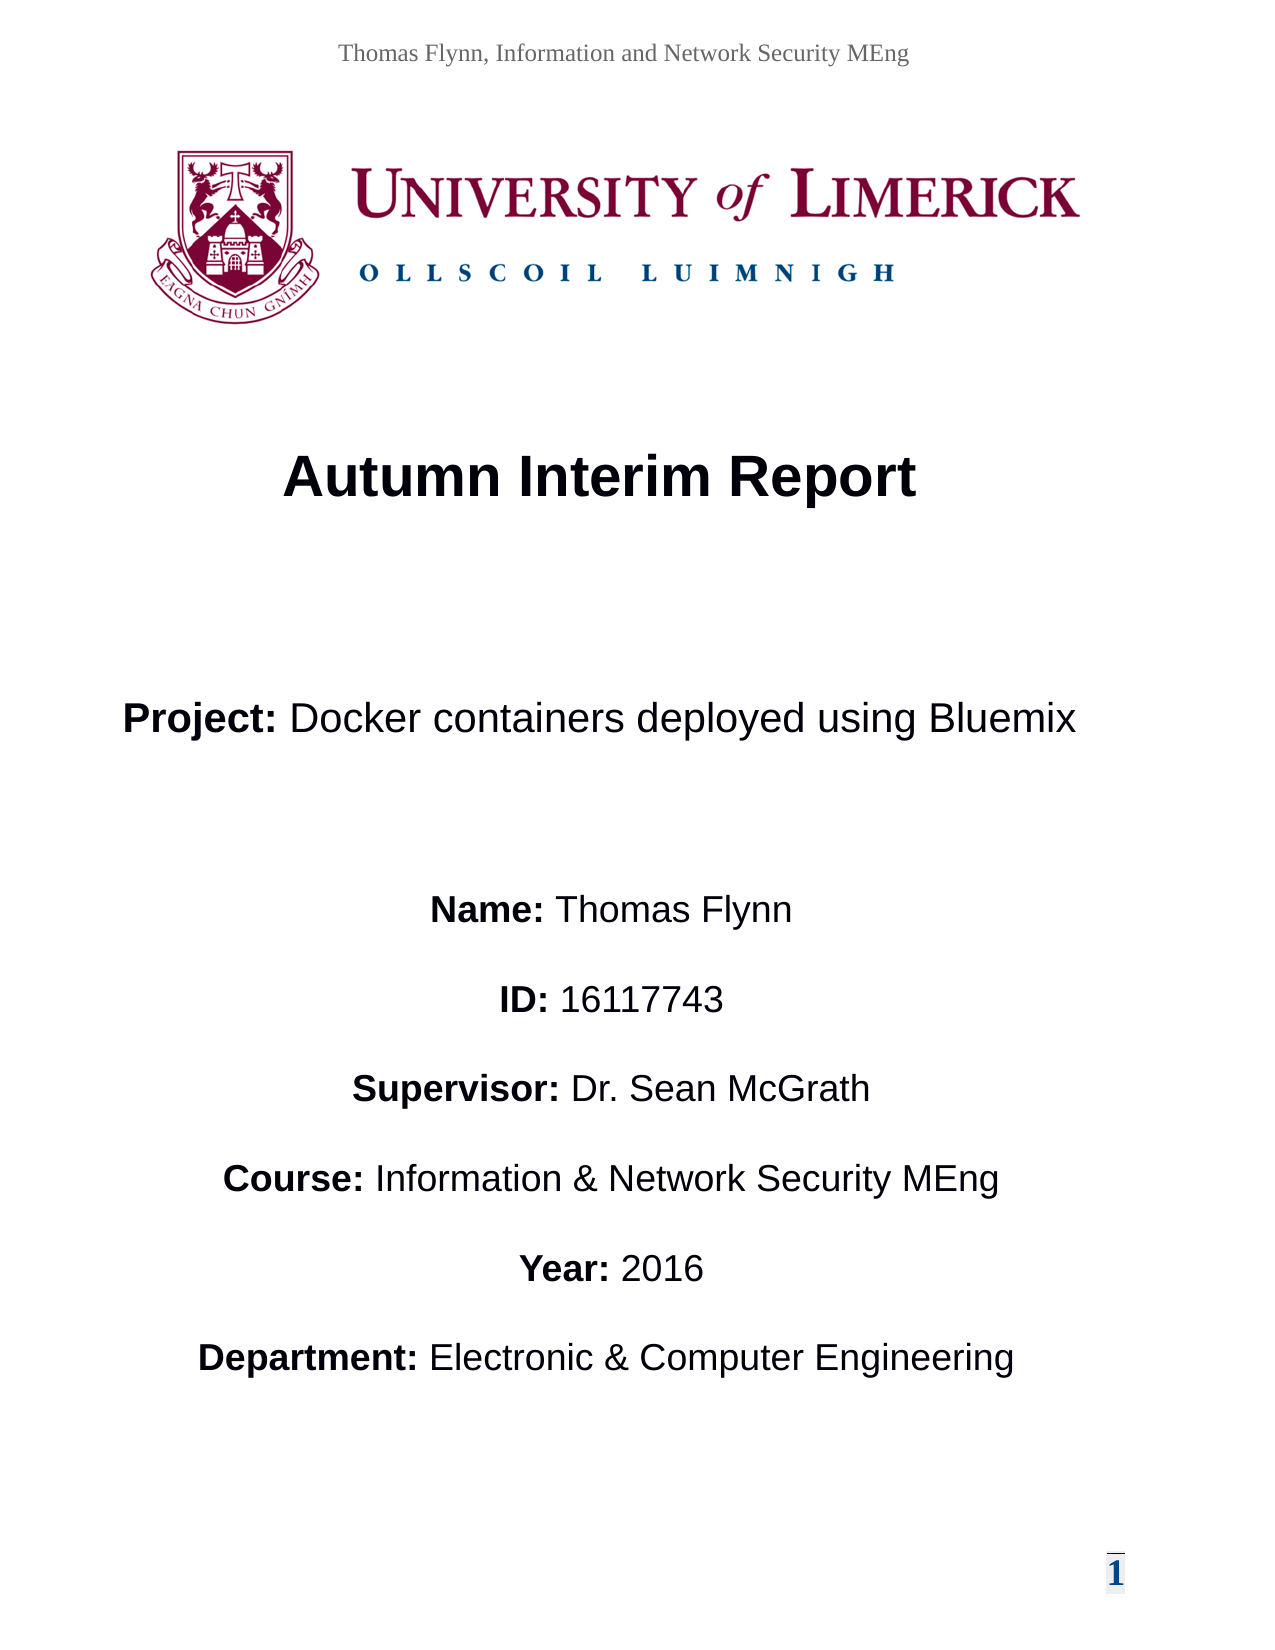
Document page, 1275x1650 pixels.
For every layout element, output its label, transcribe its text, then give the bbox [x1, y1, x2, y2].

title Course: Information & Network Security MEng [97, 1156, 1125, 1199]
title ID: 16117743 [97, 977, 1125, 1020]
title Project: Docker containers deployed using Bluemix [74, 693, 1125, 741]
title Department: Electronic & Computer Engineering [97, 1336, 1125, 1379]
picture [103, 90, 1130, 384]
title Autumn Interim Report [74, 384, 1125, 509]
title Supervisor: Dr. Sean McGrath [97, 1066, 1125, 1109]
title Year: 2016 [97, 1246, 1125, 1289]
title Name: Thomas Flynn [97, 887, 1125, 930]
